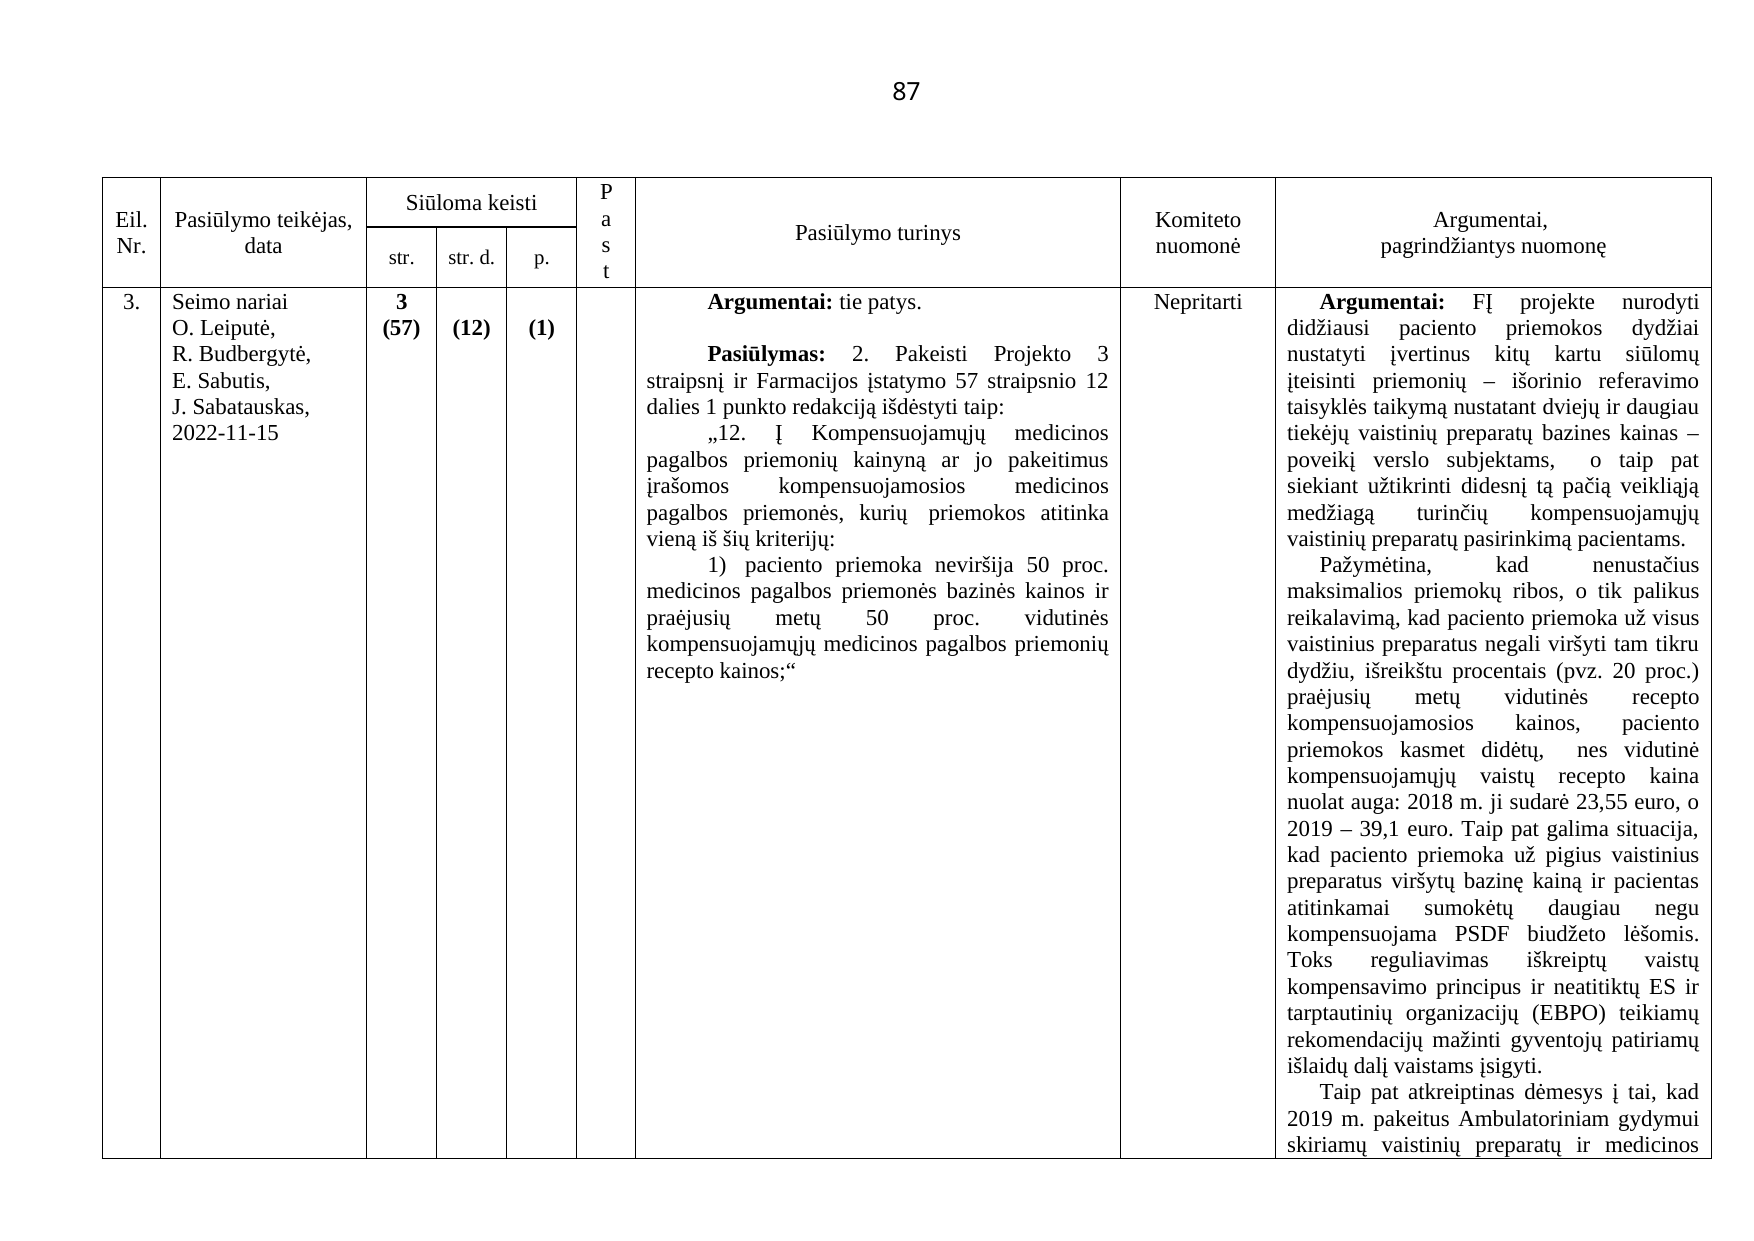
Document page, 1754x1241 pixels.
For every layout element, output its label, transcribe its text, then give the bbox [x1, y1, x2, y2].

table_cell (1) [507, 288, 576, 1157]
table_cell Argumentai: tie patys. Pasiūlymas: 2. Pakeisti Projekto 3 straipsnį ir Farmacijos įstatymo 57 straipsnio 12 dalies 1 punkto redakciją išdėstyti taip: „12. Į Kompensuojamųjų medicinos pagalbos priemonių kainyną ar jo pakeitimus įrašomos kompensuojamosios medicinos pagalbos priemonės, kurių priemokos atitinka vieną iš šių kriterijų: 1) paciento priemoka neviršija 50 proc. medicinos pagalbos priemonės bazinės kainos ir praėjusių metų 50 proc. vidutinės kompensuojamųjų medicinos pagalbos priemonių recepto kainos;“ [636, 288, 1120, 1157]
table_header Siūloma keisti [367, 178, 576, 226]
table_header Eil. Nr. [103, 178, 160, 287]
table_header Pastabos [577, 178, 635, 287]
table_header Komiteto nuomonė [1121, 178, 1275, 287]
table_cell Nepritarti [1121, 288, 1275, 1157]
table_cell [577, 288, 635, 1157]
table_cell str. [367, 228, 436, 287]
table_header Pasiūlymo turinys [636, 178, 1120, 287]
table_cell str. d. [437, 228, 506, 287]
table_header Argumentai, pagrindžiantys nuomonę [1276, 178, 1711, 287]
table_cell Seimo nariai O. Leiputė, R. Budbergytė, E. Sabutis, J. Sabatauskas, 2022-11-15 [161, 288, 366, 1157]
table_header Pasiūlymo teikėjas, data [161, 178, 366, 287]
table_cell p. [507, 228, 576, 287]
table_cell 3. [103, 288, 160, 1157]
table_cell Argumentai: FĮ projekte nurodyti didžiausi paciento priemokos dydžiai nustatyti įvertinus kitų kartu siūlomų įteisinti priemonių – išorinio referavimo taisyklės taikymą nustatant dviejų ir daugiau tiekėjų vaistinių preparatų bazines kainas – poveikį verslo subjektams, o taip pat siekiant užtikrinti didesnį tą pačią veikliąją medžiagą turinčių kompensuojamųjų vaistinių preparatų pasirinkimą pacientams. Pažymėtina, kad nenustačius maksimalios priemokų ribos, o tik palikus reikalavimą, kad paciento priemoka už visus vaistinius preparatus negali viršyti tam tikru dydžiu, išreikštu procentais (pvz. 20 proc.) praėjusių metų vidutinės recepto kompensuojamosios kainos, paciento priemokos kasmet didėtų, nes vidutinė kompensuojamųjų vaistų recepto kaina nuolat auga: 2018 m. ji sudarė 23,55 euro, o 2019 – 39,1 euro. Taip pat galima situacija, kad paciento priemoka už pigius vaistinius preparatus viršytų bazinę kainą ir pacientas atitinkamai sumokėtų daugiau negu kompensuojama PSDF biudžeto lėšomis. Toks reguliavimas iškreiptų vaistų kompensavimo principus ir neatitiktų ES ir tarptautinių organizacijų (EBPO) teikiamų rekomendacijų mažinti gyventojų patiriamų išlaidų dalį vaistams įsigyti. Taip pat atkreiptinas dėmesys į tai, kad 2019 m. pakeitus Ambulatoriniam gydymui skiriamų vaistinių preparatų ir medicinos [1276, 288, 1711, 1157]
table_cell 3 (57) [367, 288, 436, 1157]
table_cell (12) [437, 288, 506, 1157]
